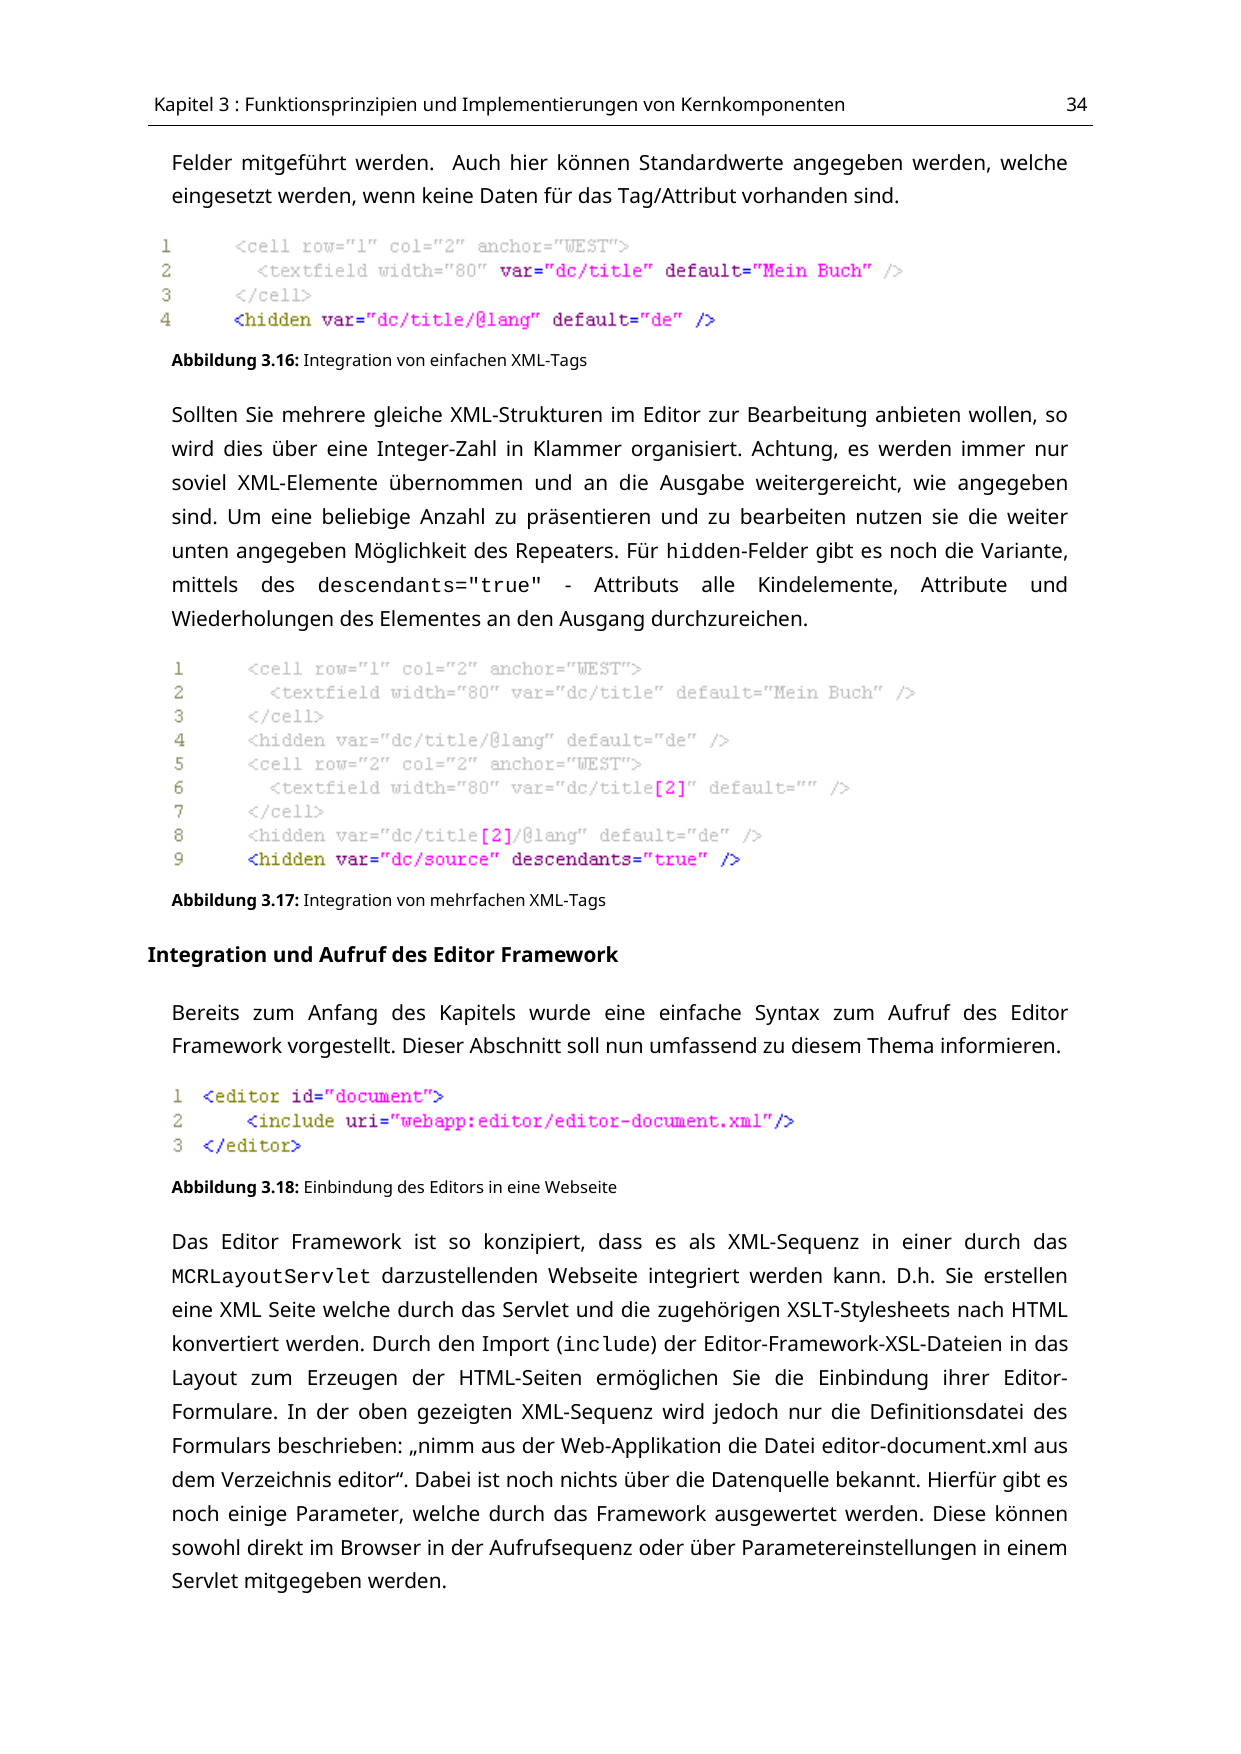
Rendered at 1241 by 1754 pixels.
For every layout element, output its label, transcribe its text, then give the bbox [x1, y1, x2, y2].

text Felder mitgeführt werden. Auch hier können Standardwerte angegeben werden, welche eingesetzt werden, wenn keine Daten für das Tag/Attribut vorhanden sind. [171, 148, 1069, 210]
text Das Editor Framework ist so konzipiert, dass es als XML-Sequenz in einer durch das MCRLayoutServlet darzustellenden Webseite integriert werden kann. D.h. Sie erstellen eine XML Seite welche durch das Servlet und die zugehörigen XSLT-Stylesheets nach HTML konvertiert werden. Durch den Import (include) der Editor-Framework-XSL-Dateien in das Layout zum Erzeugen der HTML-Seiten ermöglichen Sie die Einbindung ihrer Editor-Formulare. In der oben gezeigten XML-Sequenz wird jedoch nur die Definitionsdatei des Formulars beschrieben: „nimm aus der Web-Applikation die Datei editor-document.xml aus dem Verzeichnis editor“. Dabei ist noch nichts über die Datenquelle bekannt. Hierfür gibt es noch einige Parameter, welche durch das Framework ausgewertet werden. Diese können sowohl direkt im Browser in der Aufrufsequenz oder über Parametereinstellungen in einem Servlet mitgegeben werden. [148, 1083, 1069, 1595]
text Abbildung 3.17: Integration von einfachen XML-Tags [171, 332, 907, 371]
subtitle Integration und Aufruf des Editor Framework [148, 679, 1092, 969]
text Sollten Sie mehrere gleiche XML-Strukturen im Editor zur Bearbeitung anbieten wollen, so wird dies über eine Integer-Zahl in Klammer organisiert. Achtung, es werden immer nur soviel XML-Elemente übernommen und an die Ausgabe weitergereicht, wie angegeben sind. Um eine beliebige Anzahl zu präsentieren und zu bearbeiten nutzen sie die weiter unten angegeben Möglichkeit des Repeaters. Für hidden-Felder gibt es noch die Variante, mittels des descendants="true" - Attributs alle Kindelemente, Attribute und Wiederholungen des Elementes an den Ausgang durchzureichen. [148, 239, 1069, 632]
text Abbildung 3.18: Integration von mehrfachen XML-Tags [171, 872, 907, 911]
text Bereits zum Anfang des Kapitels wurde eine einfache Syntax zum Aufruf des Editor Framework vorgestellt. Dieser Abschnitt soll nun umfassend zu diesem Thema informieren. [171, 998, 1069, 1060]
text Abbildung 3.19: Einbindung des Editors in eine Webseite [171, 1159, 813, 1198]
